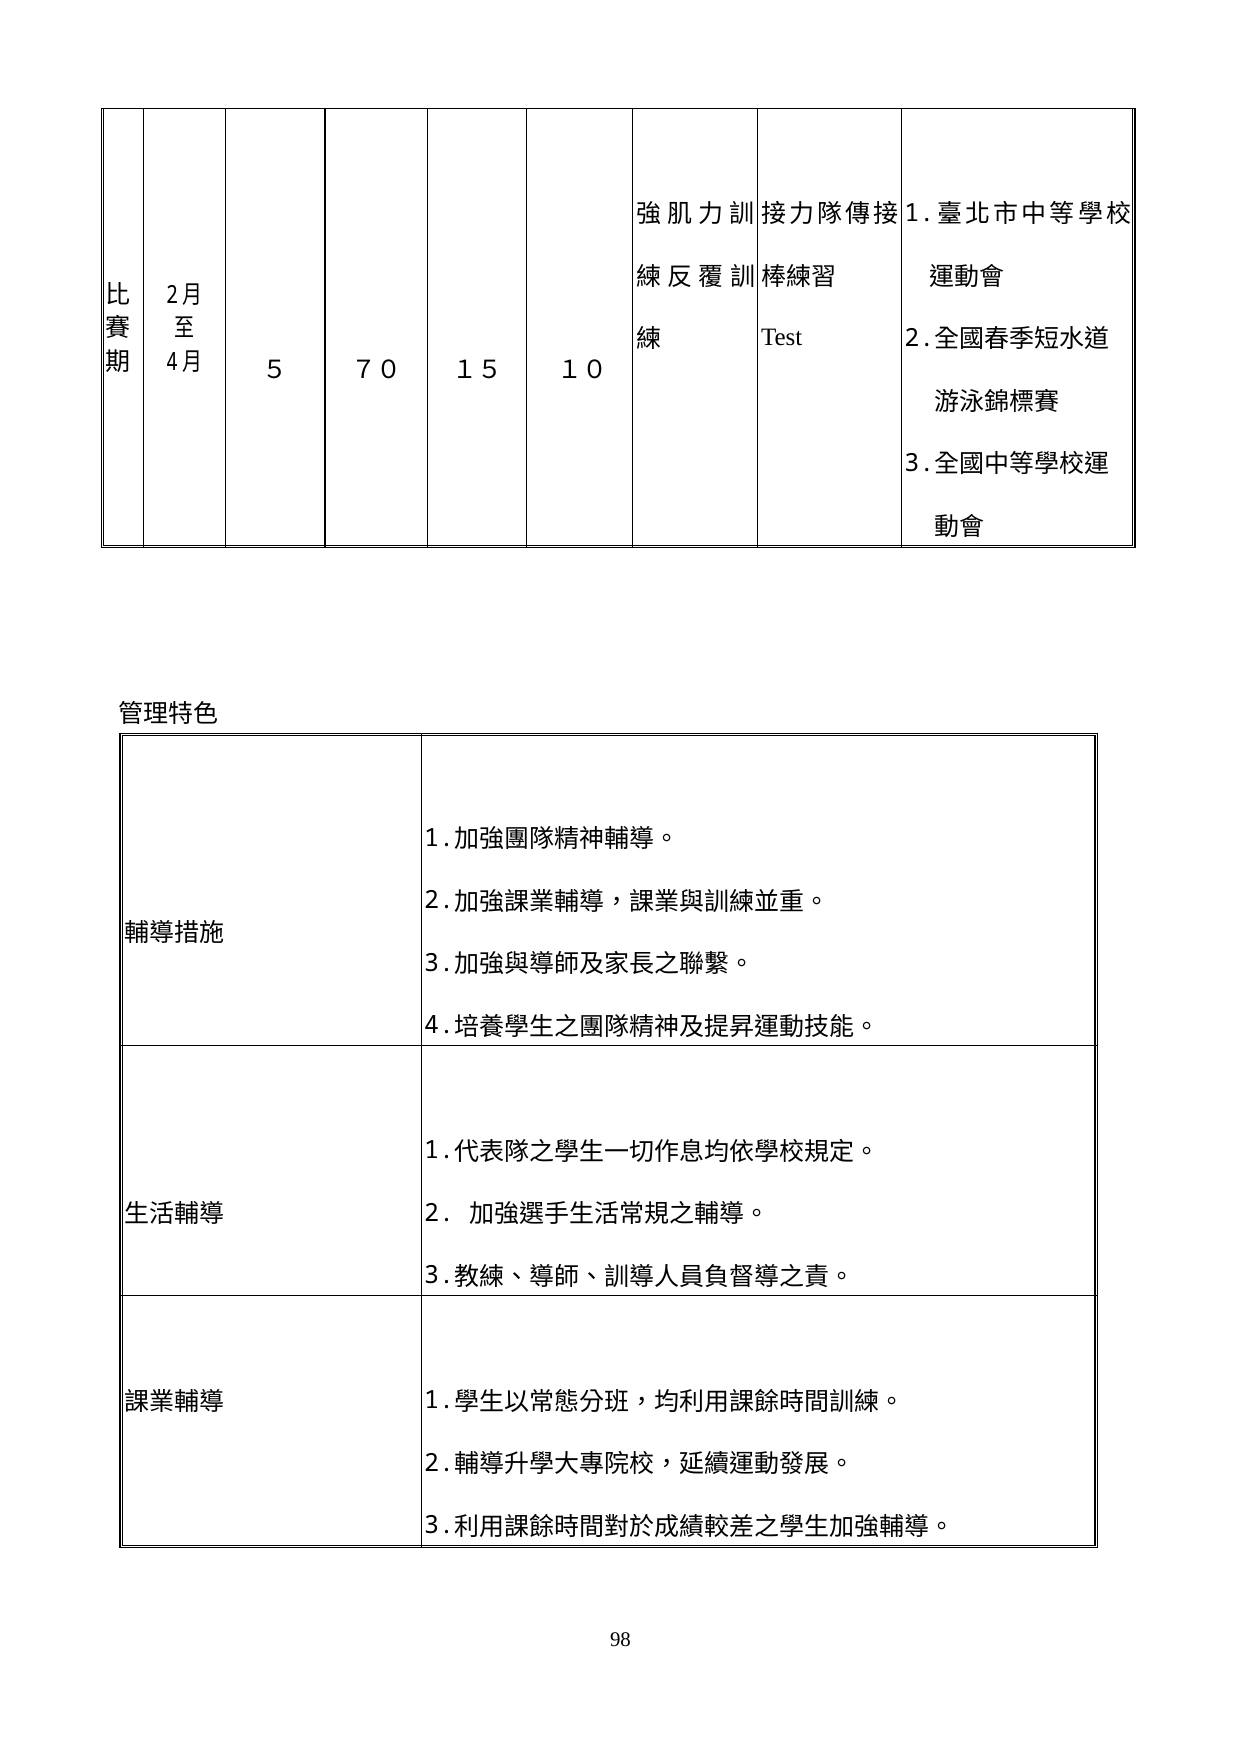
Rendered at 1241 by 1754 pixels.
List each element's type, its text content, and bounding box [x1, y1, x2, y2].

table_cell 1.代表隊之學生一切作息均依學校規定。 2. 加強選手生活常規之輔導。 3.教練、導師、訓導人員負督導之責。 [422, 1046, 1094, 1295]
table_cell 2月 至 4月 [144, 109, 225, 545]
table_cell １５ [428, 109, 526, 545]
table_header 輔導措施 [123, 736, 421, 1045]
table_cell １０ [527, 109, 632, 545]
table_cell 課業輔導 [123, 1296, 421, 1545]
table_cell 1.臺北市中等學校運動會 2.全國春季短水道 游泳錦標賽 3.全國中等學校運 動會 [902, 109, 1132, 545]
table_cell 接力隊傳接棒練習 Test [758, 109, 901, 545]
text 管理特色 [118, 670, 1122, 733]
table_header 1.加強團隊精神輔導。 2.加強課業輔導，課業與訓練並重。 3.加強與導師及家長之聯繫。 4.培養學生之團隊精神及提昇運動技能。 [422, 736, 1094, 1045]
table_cell ７０ [326, 109, 427, 545]
table_cell 1.學生以常態分班，均利用課餘時間訓練。 2.輔導升學大專院校，延續運動發展。 3.利用課餘時間對於成績較差之學生加強輔導。 [422, 1296, 1094, 1545]
table_cell ５ [226, 109, 324, 545]
table_cell 強肌力訓練反覆訓練 [633, 109, 757, 545]
table_cell 生活輔導 [123, 1046, 421, 1295]
table_cell 比賽期 [104, 109, 143, 545]
